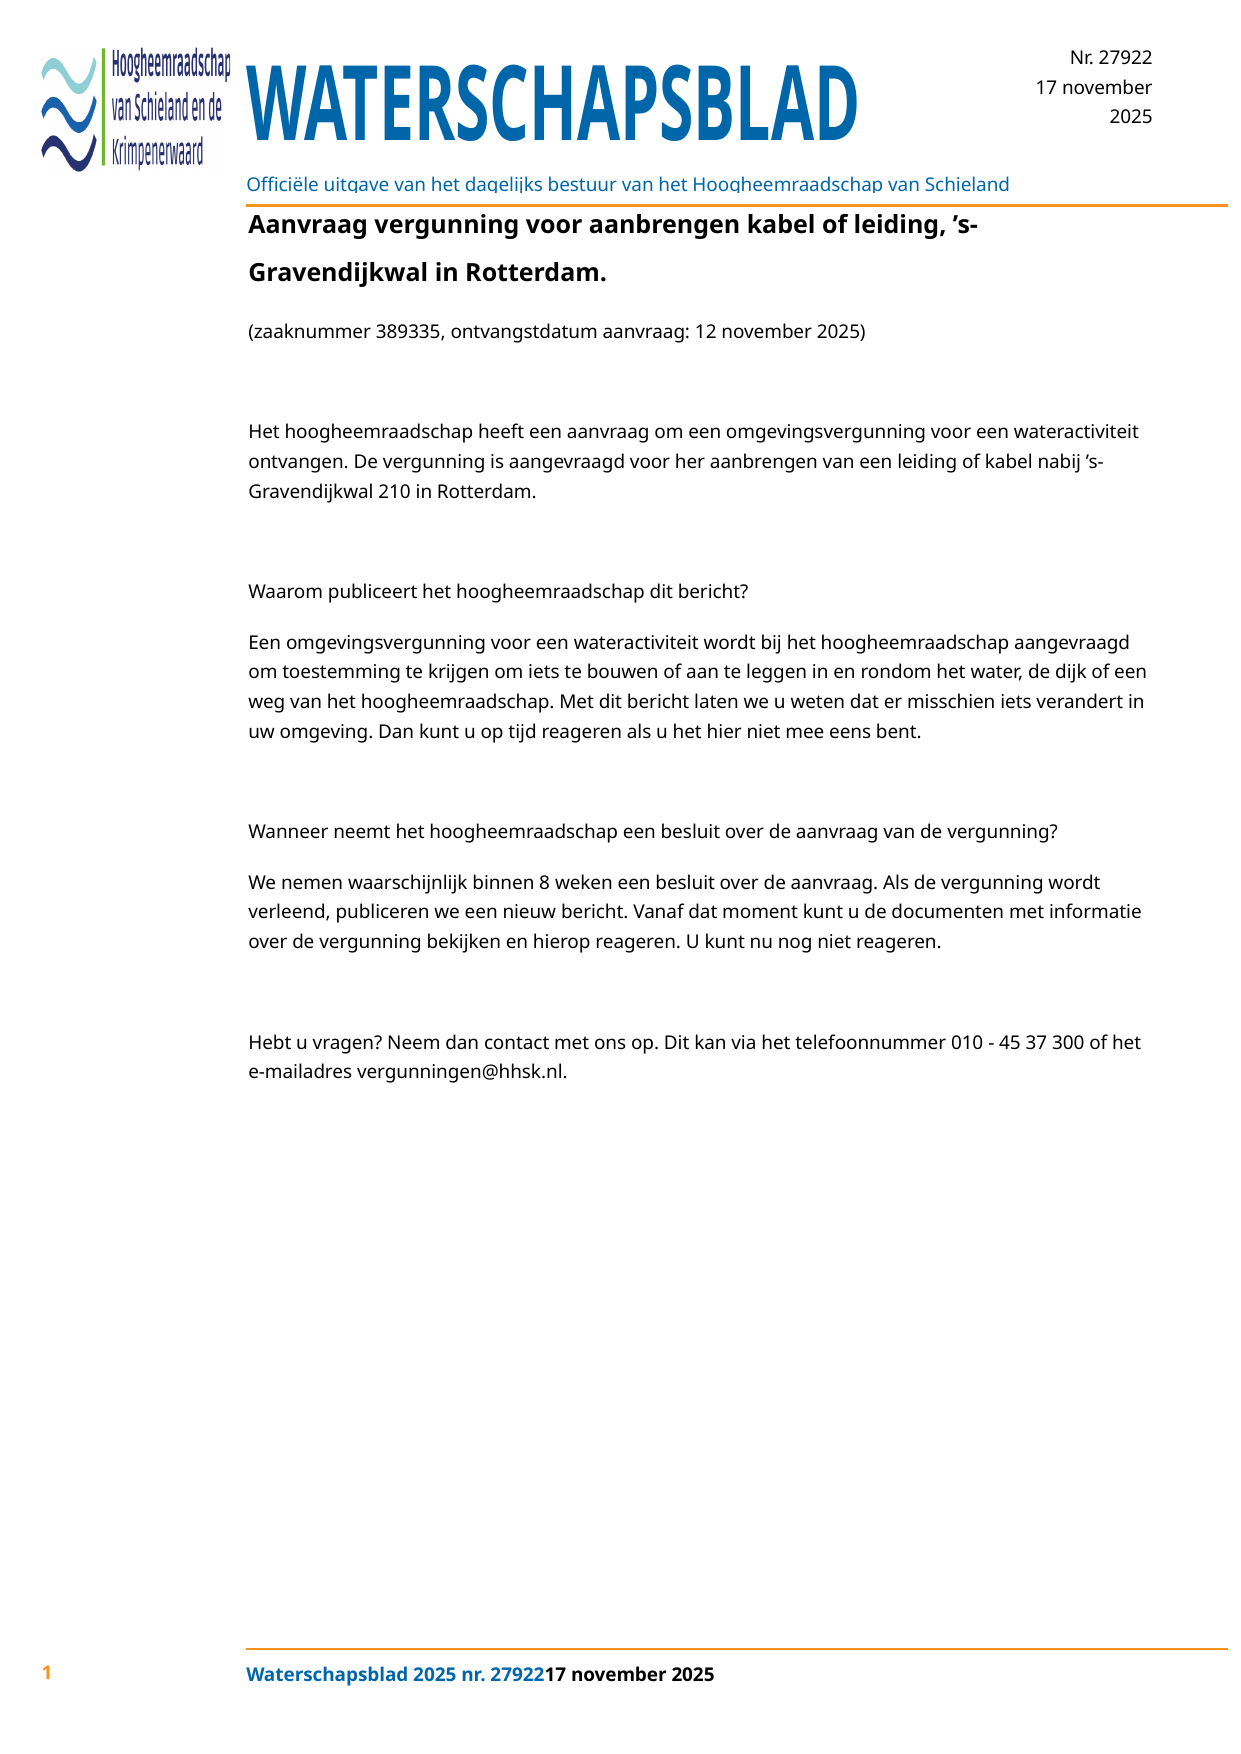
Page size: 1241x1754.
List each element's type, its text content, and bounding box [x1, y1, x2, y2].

text Wanneer neemt het hoogheemraadschap een besluit over de aanvraag van de vergunning? [248, 819, 1152, 844]
text Het hoogheemraadschap heeft een aanvraag om een omgevingsvergunning voor een wateractiviteit ontvangen. De vergunning is aangevraagd voor her aanbrengen van een leiding of kabel nabij ’s-Gravendijkwal 210 in Rotterdam. [248, 419, 1152, 504]
text Waarom publiceert het hoogheemraadschap dit bericht? [248, 579, 1152, 604]
text Een omgevingsvergunning voor een wateractiviteit wordt bij het hoogheemraadschap aangevraagd om toestemming te krijgen om iets te bouwen of aan te leggen in en rondom het water, de dijk of een weg van het hoogheemraadschap. Met dit bericht laten we u weten dat er misschien iets verandert in uw omgeving. Dan kunt u op tijd reageren als u het hier niet mee eens bent. [248, 629, 1152, 744]
text Hebt u vragen? Neem dan contact met ons op. Dit kan via het telefoonnummer 010 - 45 37 300 of het e-mailadres vergunningen@hhsk.nl. [248, 1029, 1152, 1084]
text Aanvraag vergunning voor aanbrengen kabel of leiding, ’s-Gravendijkwal in Rotterdam. [248, 207, 1152, 288]
picture [41, 47, 231, 172]
text We nemen waarschijnlijk binnen 8 weken een besluit over de aanvraag. Als de vergunning wordt verleend, publiceren we een nieuw bericht. Vanaf dat moment kunt u de documenten met informatie over de vergunning bekijken en hierop reageren. U kunt nu nog niet reageren. [248, 869, 1152, 954]
text (zaaknummer 389335, ontvangstdatum aanvraag: 12 november 2025) [248, 318, 1152, 344]
